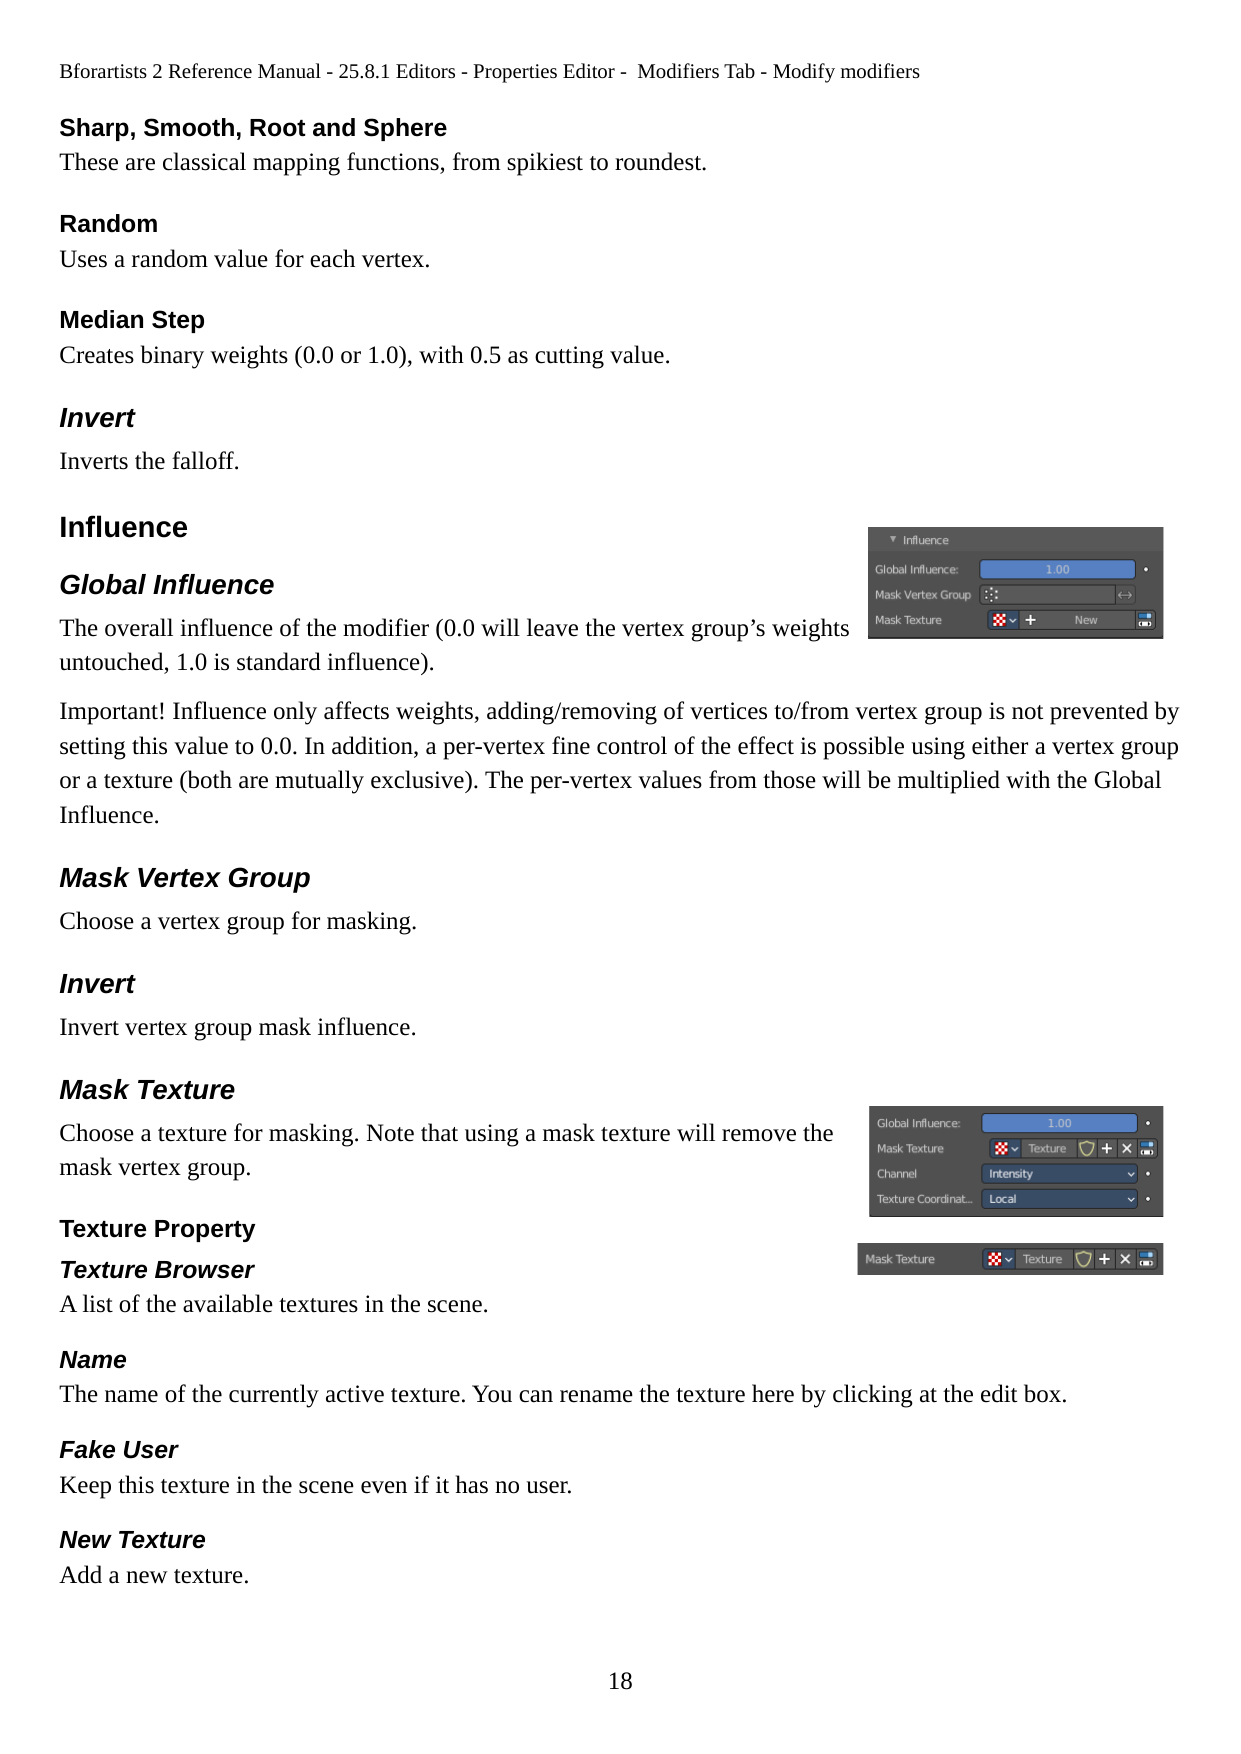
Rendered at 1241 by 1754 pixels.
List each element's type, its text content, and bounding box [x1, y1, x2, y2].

text Uses a random value for each vertex. [59, 244, 1181, 272]
subtitle Fake User [59, 1435, 1181, 1463]
text The overall influence of the modifier (0.0 will leave the vertex group’s weights untouched, 1.0 is standard influence). [59, 613, 1181, 676]
subtitle New Texture [59, 1525, 1181, 1553]
subtitle Texture Browser [59, 1255, 1181, 1283]
text The name of the currently active texture. You can rename the texture here by clicking at the edit box. [59, 1379, 1181, 1408]
picture [869, 1106, 1164, 1217]
subtitle Mask Vertex Group [59, 861, 1181, 893]
picture [857, 1243, 1164, 1275]
subtitle [1164, 568, 1181, 600]
subtitle Sharp, Smooth, Root and Sphere [59, 113, 1181, 141]
text Inverts the falloff. [59, 446, 1181, 475]
subtitle Global Influence [59, 568, 868, 600]
subtitle Random [59, 209, 1181, 237]
subtitle Influence [59, 510, 1181, 543]
text Add a new texture. [59, 1560, 1181, 1588]
text Choose a texture for masking. Note that using a mask texture will remove the mask vertex group. [59, 1118, 869, 1181]
text Keep this texture in the scene even if it has no user. [59, 1470, 1181, 1498]
text These are classical mapping functions, from spikiest to roundest. [59, 147, 1181, 176]
subtitle Texture Property [59, 1214, 1181, 1242]
subtitle Invert [59, 967, 1181, 999]
text A list of the available textures in the scene. [59, 1289, 1181, 1318]
subtitle Median Step [59, 305, 1181, 334]
subtitle Name [59, 1345, 1181, 1373]
text Invert vertex group mask influence. [59, 1012, 1181, 1040]
subtitle Mask Texture [59, 1073, 1181, 1105]
text Choose a vertex group for masking. [59, 906, 1181, 934]
picture [868, 527, 1164, 639]
subtitle Invert [59, 402, 1181, 433]
text Important! Influence only affects weights, adding/removing of vertices to/from vertex group is not prevented by setting this value to 0.0. In addition, a per-vertex fine control of the effect is possible using either a vertex group or a texture (both are mutually exclusive). The per-vertex values from those will be multiplied with the Global Influence. [59, 696, 1181, 828]
text Creates binary weights (0.0 or 1.0), with 0.5 as cutting value. [59, 340, 1181, 369]
